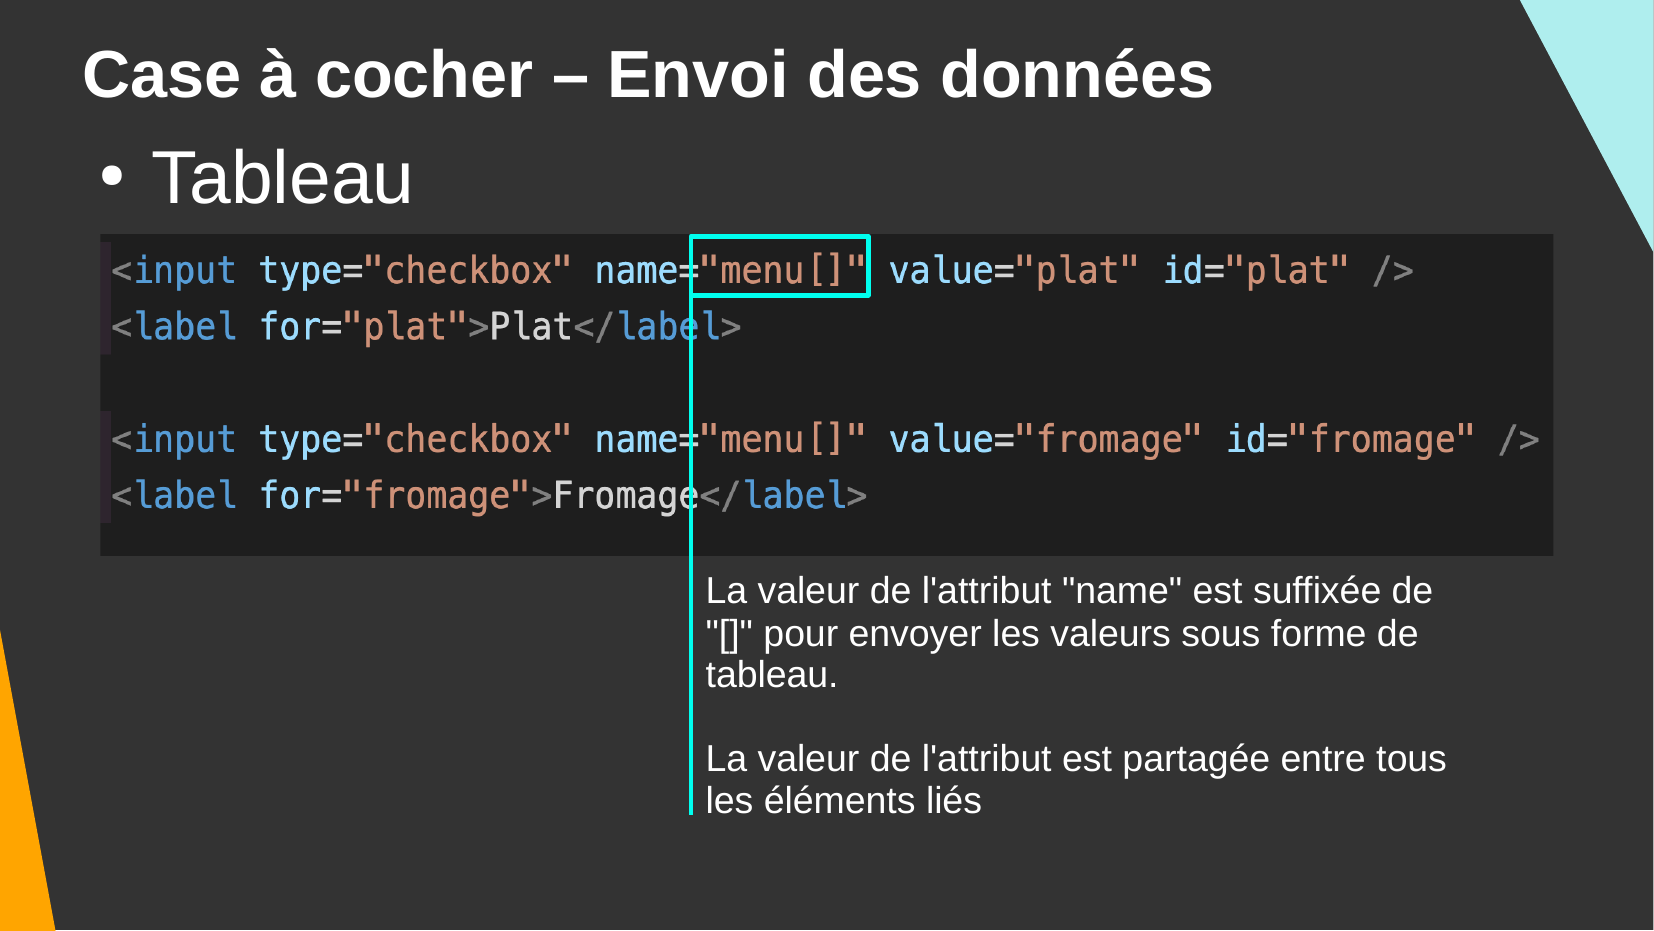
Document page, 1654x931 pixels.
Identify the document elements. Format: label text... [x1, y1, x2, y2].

text_box [1519, 0, 1654, 254]
text_box [0, 629, 56, 931]
title Case à cocher – Envoi des données [82, 37, 1571, 114]
picture [693, 239, 866, 293]
picture [693, 234, 1554, 556]
list Tableau [80, 135, 1605, 443]
text_box La valeur de l'attribut "name" est suffixée de "[]" pour envoyer les valeurs sous forme de tableau. La valeur de l'attribut est partagée entre tous les éléments liés [690, 562, 1471, 830]
picture [100, 234, 689, 556]
